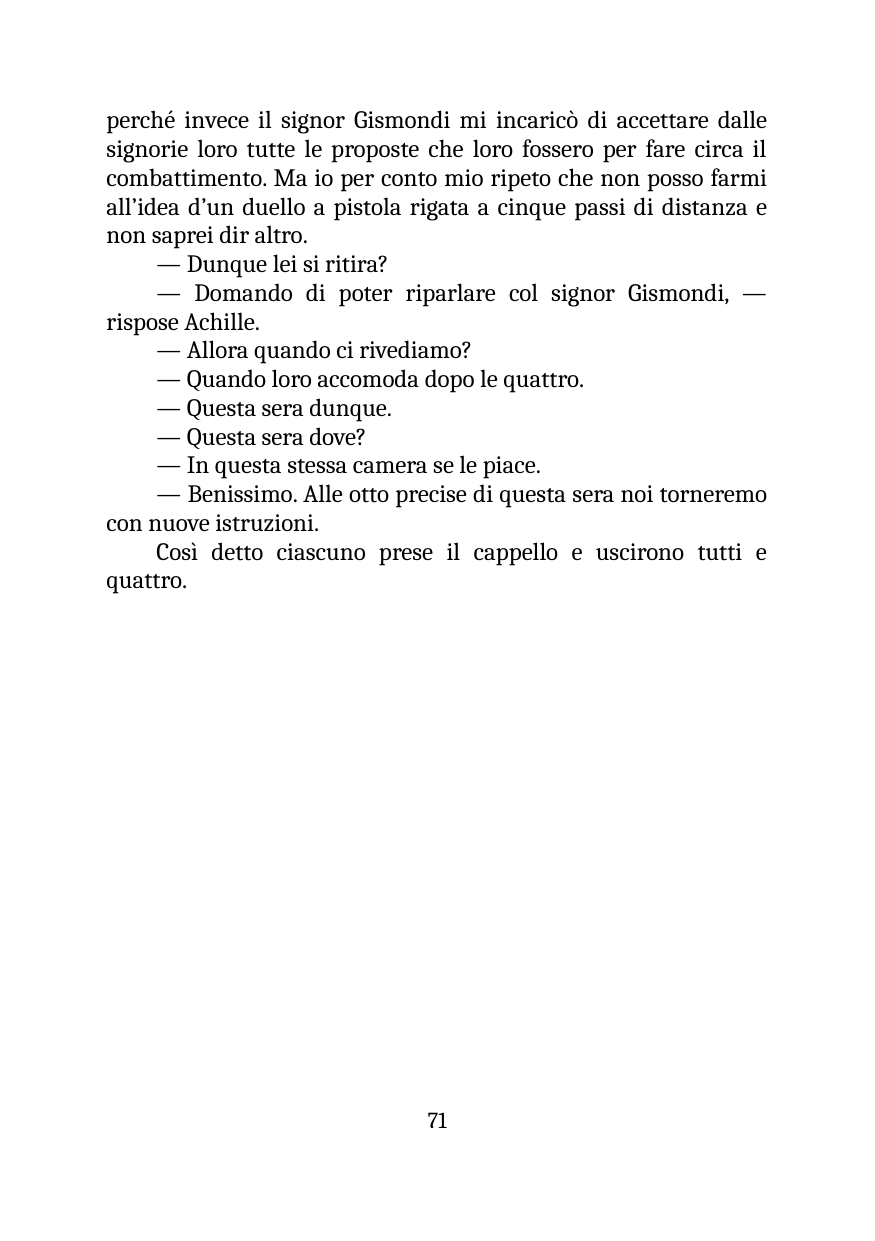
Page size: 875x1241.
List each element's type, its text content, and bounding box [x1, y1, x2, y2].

text — Dunque lei si ritira? [106, 250, 768, 279]
text — Questa sera dunque. [106, 394, 768, 422]
text — Benissimo. Alle otto precise di questa sera noi torneremo con nuove istruzioni. [106, 480, 768, 537]
text — Allora quando ci rivediamo? [106, 336, 768, 365]
text — Questa sera dove? [106, 422, 768, 451]
text — In questa stessa camera se le piace. [106, 451, 768, 480]
text Così detto ciascuno prese il cappello e uscirono tutti e quattro. [106, 537, 768, 595]
text perché invece il signor Gismondi mi incaricò di accettare dalle signorie loro tutte le proposte che loro fossero per fare circa il combattimento. Ma io per conto mio ripeto che non posso farmi all’idea d’un duello a pistola rigata a cinque passi di distanza e non saprei dir altro. [106, 106, 768, 250]
text — Domando di poter riparlare col signor Gismondi, — rispose Achille. [106, 279, 768, 336]
text — Quando loro accomoda dopo le quattro. [106, 365, 768, 394]
